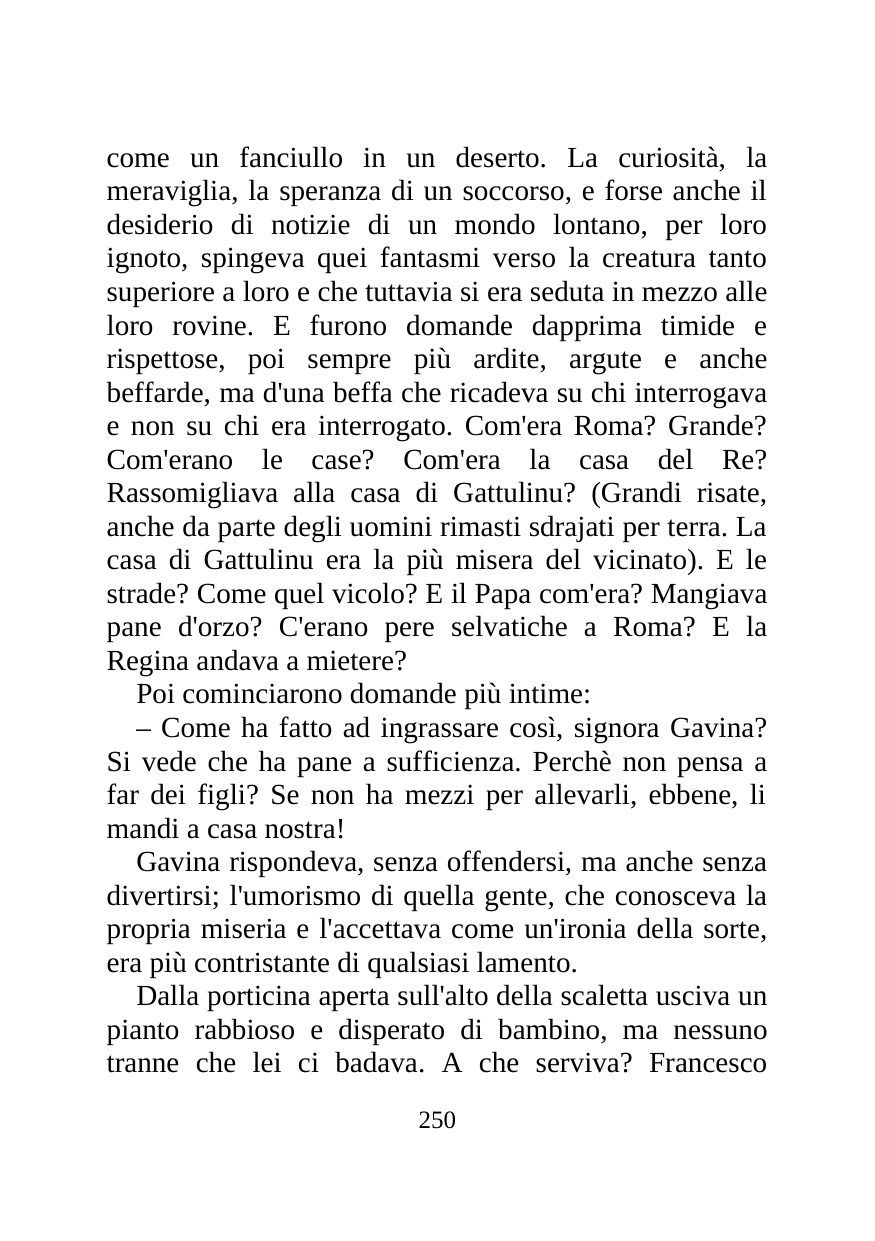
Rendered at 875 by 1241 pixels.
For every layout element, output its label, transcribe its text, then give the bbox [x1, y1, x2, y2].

text Poi cominciarono domande più intime: [106, 677, 768, 710]
text Dalla porticina aperta sull'alto della scaletta usciva un pianto rabbioso e disperato di bambino, ma nessuno tranne che lei ci badava. A che serviva? Francesco [106, 978, 768, 1079]
text come un fanciullo in un deserto. La curiosità, la meraviglia, la speranza di un soccorso, e forse anche il desiderio di notizie di un mondo lontano, per loro ignoto, spingeva quei fantasmi verso la creatura tanto superiore a loro e che tuttavia si era seduta in mezzo alle loro rovine. E furono domande dapprima timide e rispettose, poi sempre più ardite, argute e anche beffarde, ma d'una beffa che ricadeva su chi interrogava e non su chi era interrogato. Com'era Roma? Grande? Com'erano le case? Com'era la casa del Re? Rassomigliava alla casa di Gattulinu? (Grandi risate, anche da parte degli uomini rimasti sdrajati per terra. La casa di Gattulinu era la più misera del vicinato). E le strade? Come quel vicolo? E il Papa com'era? Mangiava pane d'orzo? C'erano pere selvatiche a Roma? E la Regina andava a mietere? [106, 140, 768, 677]
text – Come ha fatto ad ingrassare così, signora Gavina? Si vede che ha pane a sufficienza. Perchè non pensa a far dei figli? Se non ha mezzi per allevarli, ebbene, li mandi a casa nostra! [106, 710, 768, 844]
text Gavina rispondeva, senza offendersi, ma anche senza divertirsi; l'umorismo di quella gente, che conosceva la propria miseria e l'accettava come un'ironia della sorte, era più contristante di qualsiasi lamento. [106, 844, 768, 978]
